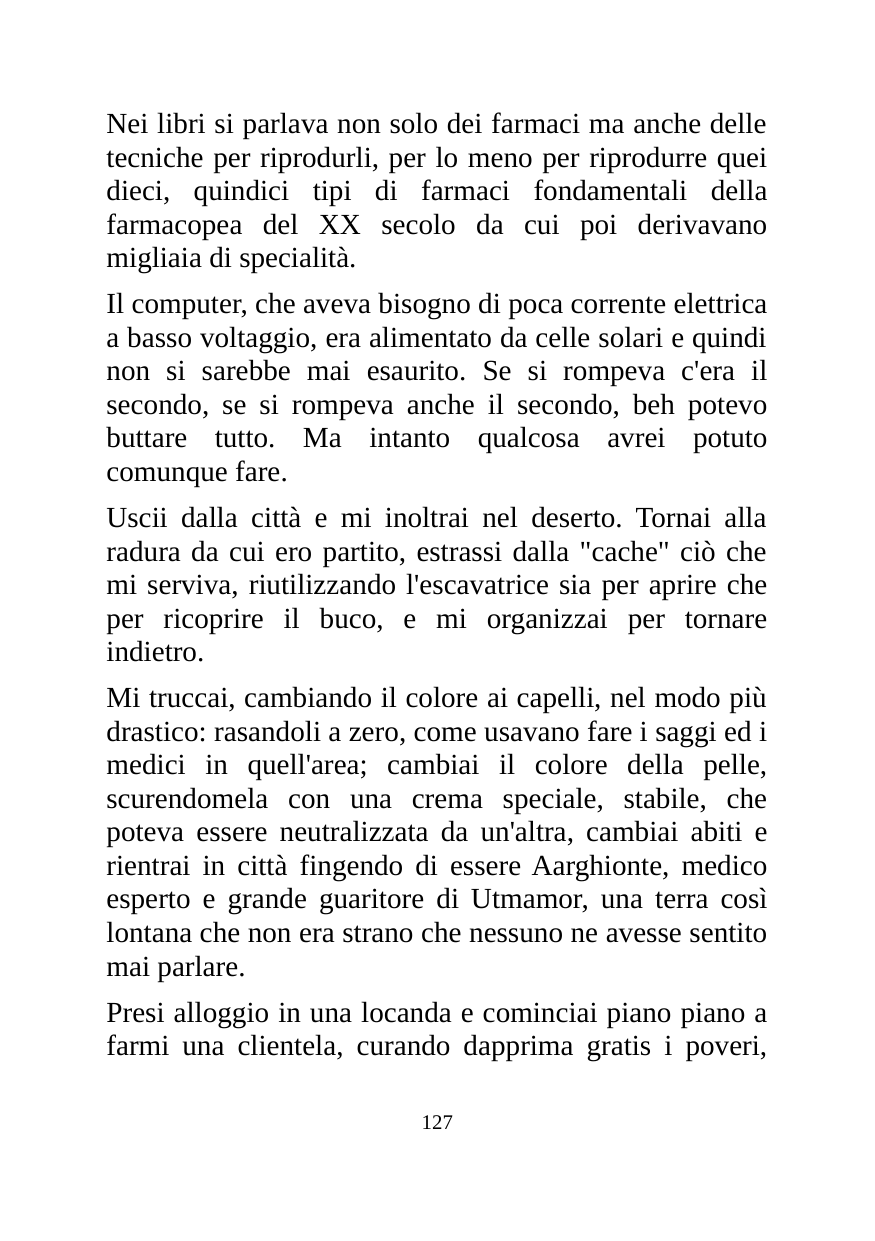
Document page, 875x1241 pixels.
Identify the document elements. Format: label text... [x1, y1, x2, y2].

text Nei libri si parlava non solo dei farmaci ma anche delle tecniche per riprodurli, per lo meno per riprodurre quei dieci, quindici tipi di farmaci fondamentali della farmacopea del XX secolo da cui poi derivavano migliaia di specialità. [106, 106, 768, 274]
text Il computer, che aveva bisogno di poca corrente elettrica a basso voltaggio, era alimentato da celle solari e quindi non si sarebbe mai esaurito. Se si rompeva c'era il secondo, se si rompeva anche il secondo, beh potevo buttare tutto. Ma intanto qualcosa avrei potuto comunque fare. [106, 286, 768, 488]
text Uscii dalla città e mi inoltrai nel deserto. Tornai alla radura da cui ero partito, estrassi dalla "cache" ciò che mi serviva, riutilizzando l'escavatrice sia per aprire che per ricoprire il buco, e mi organizzai per tornare indietro. [106, 500, 768, 668]
text Mi truccai, cambiando il colore ai capelli, nel modo più drastico: rasandoli a zero, come usavano fare i saggi ed i medici in quell'area; cambiai il colore della pelle, scurendomela con una crema speciale, stabile, che poteva essere neutralizzata da un'altra, cambiai abiti e rientrai in città fingendo di essere Aarghionte, medico esperto e grande guaritore di Utmamor, una terra così lontana che non era strano che nessuno ne avesse sentito mai parlare. [106, 680, 768, 982]
text Presi alloggio in una locanda e cominciai piano piano a farmi una clientela, curando dapprima gratis i poveri, [106, 995, 768, 1062]
